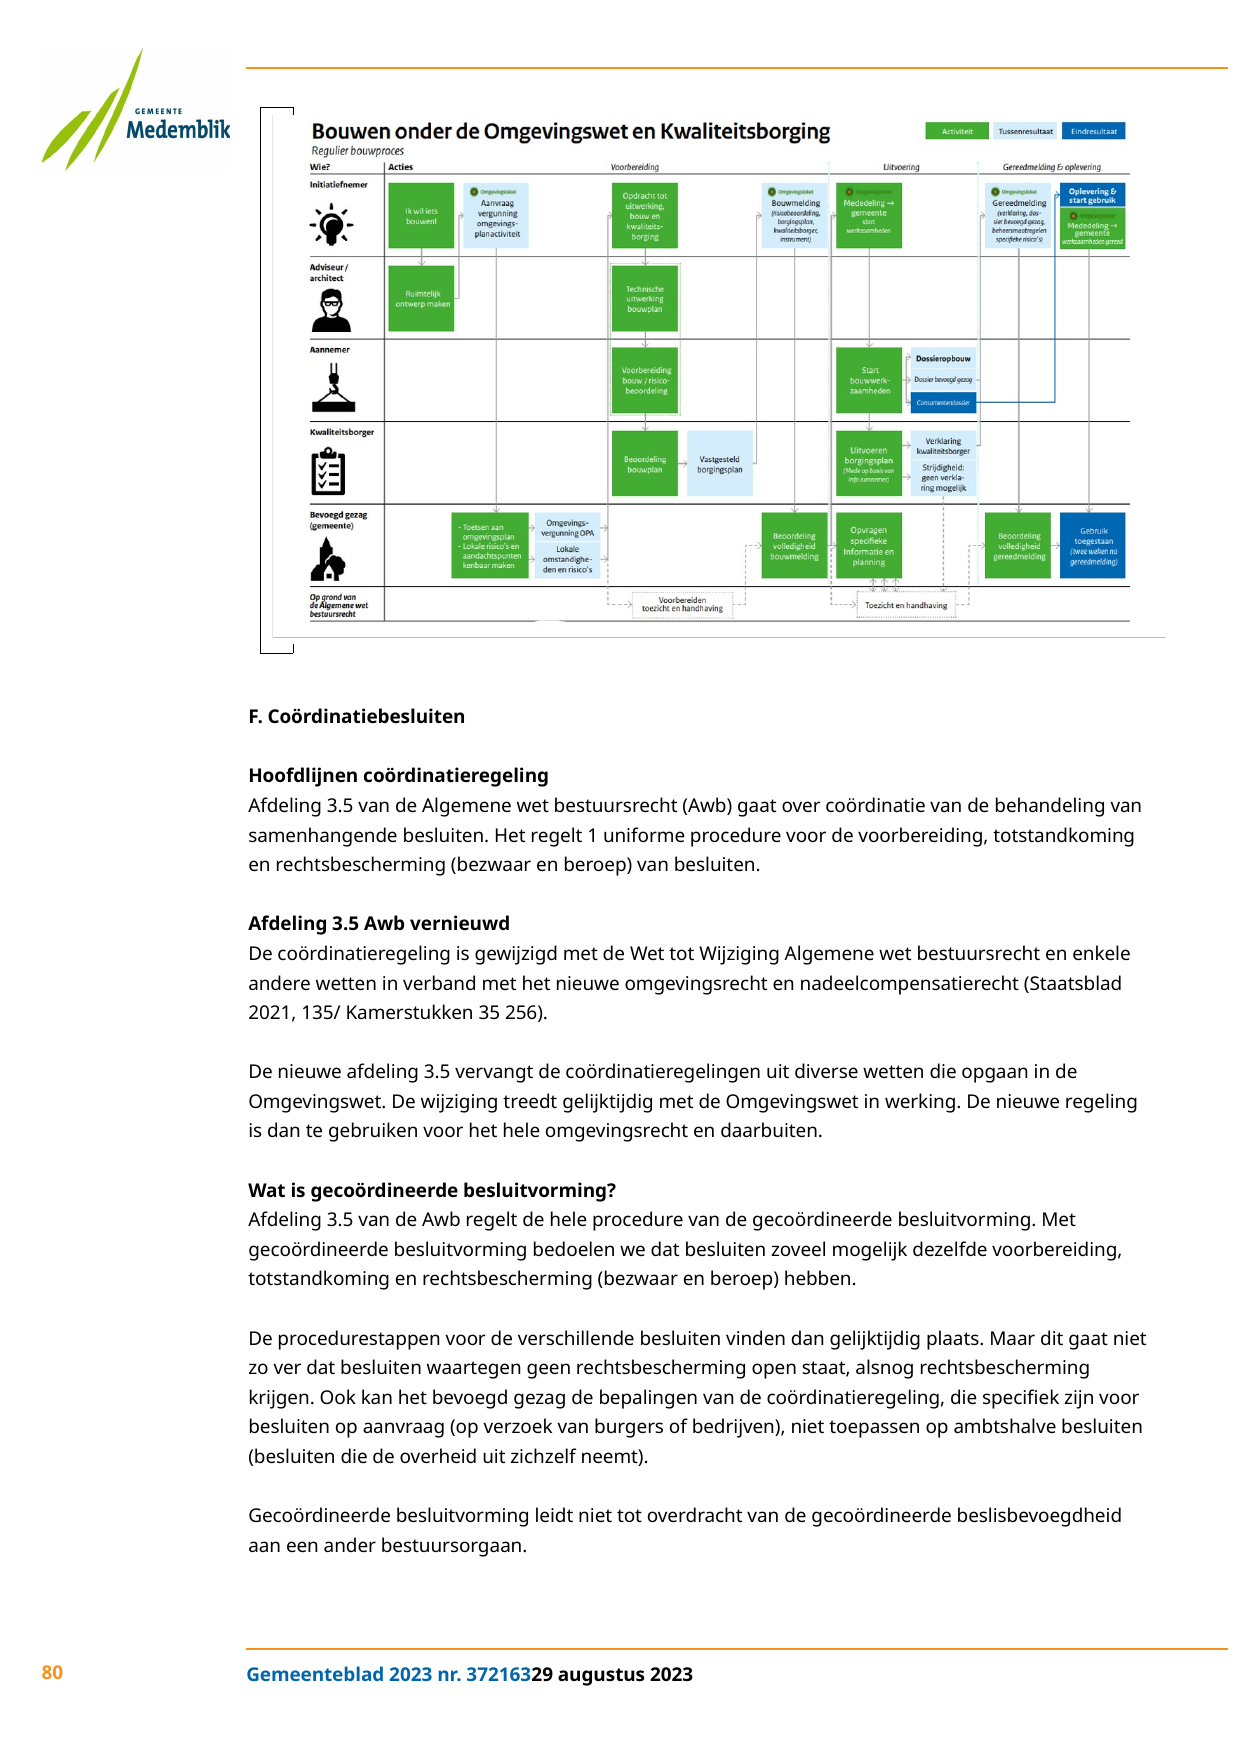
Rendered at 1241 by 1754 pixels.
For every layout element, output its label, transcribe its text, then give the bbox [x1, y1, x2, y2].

text De coördinatieregeling is gewijzigd met de Wet tot Wijziging Algemene wet bestuursrecht en enkele andere wetten in verband met het nieuwe omgevingsrecht en nadeelcompensatierecht (Staatsblad 2021, 135/ Kamerstukken 35 256). [248, 940, 1152, 1025]
text Hoofdlijnen coördinatieregeling [248, 763, 1152, 788]
text Afdeling 3.5 Awb vernieuwd [248, 911, 1152, 936]
text Wat is gecoördineerde besluitvorming? [248, 1177, 1152, 1202]
picture [268, 115, 1173, 644]
text De nieuwe afdeling 3.5 vervangt de coördinatieregelingen uit diverse wetten die opgaan in de Omgevingswet. De wijziging treedt gelijktijdig met de Omgevingswet in werking. De nieuwe regeling is dan te gebruiken voor het hele omgevingsrecht en daarbuiten. [248, 1058, 1152, 1143]
text F. Coördinatiebesluiten [248, 703, 1152, 729]
text Gecoördineerde besluitvorming leidt niet tot overdracht van de gecoördineerde beslisbevoegdheid aan een ander bestuursorgaan. [248, 1502, 1152, 1557]
text De procedurestappen voor de verschillende besluiten vinden dan gelijktijdig plaats. Maar dit gaat niet zo ver dat besluiten waartegen geen rechtsbescherming open staat, alsnog rechtsbescherming krijgen. Ook kan het bevoegd gezag de bepalingen van de coördinatieregeling, die specifiek zijn voor besluiten op aanvraag (op verzoek van burgers of bedrijven), niet toepassen op ambtshalve besluiten (besluiten die de overheid uit zichzelf neemt). [248, 1325, 1152, 1469]
text Afdeling 3.5 van de Awb regelt de hele procedure van de gecoördineerde besluitvorming. Met gecoördineerde besluitvorming bedoelen we dat besluiten zoveel mogelijk dezelfde voorbereiding, totstandkoming en rechtsbescherming (bezwaar en beroep) hebben. [248, 1206, 1152, 1291]
text Afdeling 3.5 van de Algemene wet bestuursrecht (Awb) gaat over coördinatie van de behandeling van samenhangende besluiten. Het regelt 1 uniforme procedure voor de voorbereiding, totstandkoming en rechtsbescherming (bezwaar en beroep) van besluiten. [248, 792, 1152, 877]
picture [41, 47, 231, 172]
